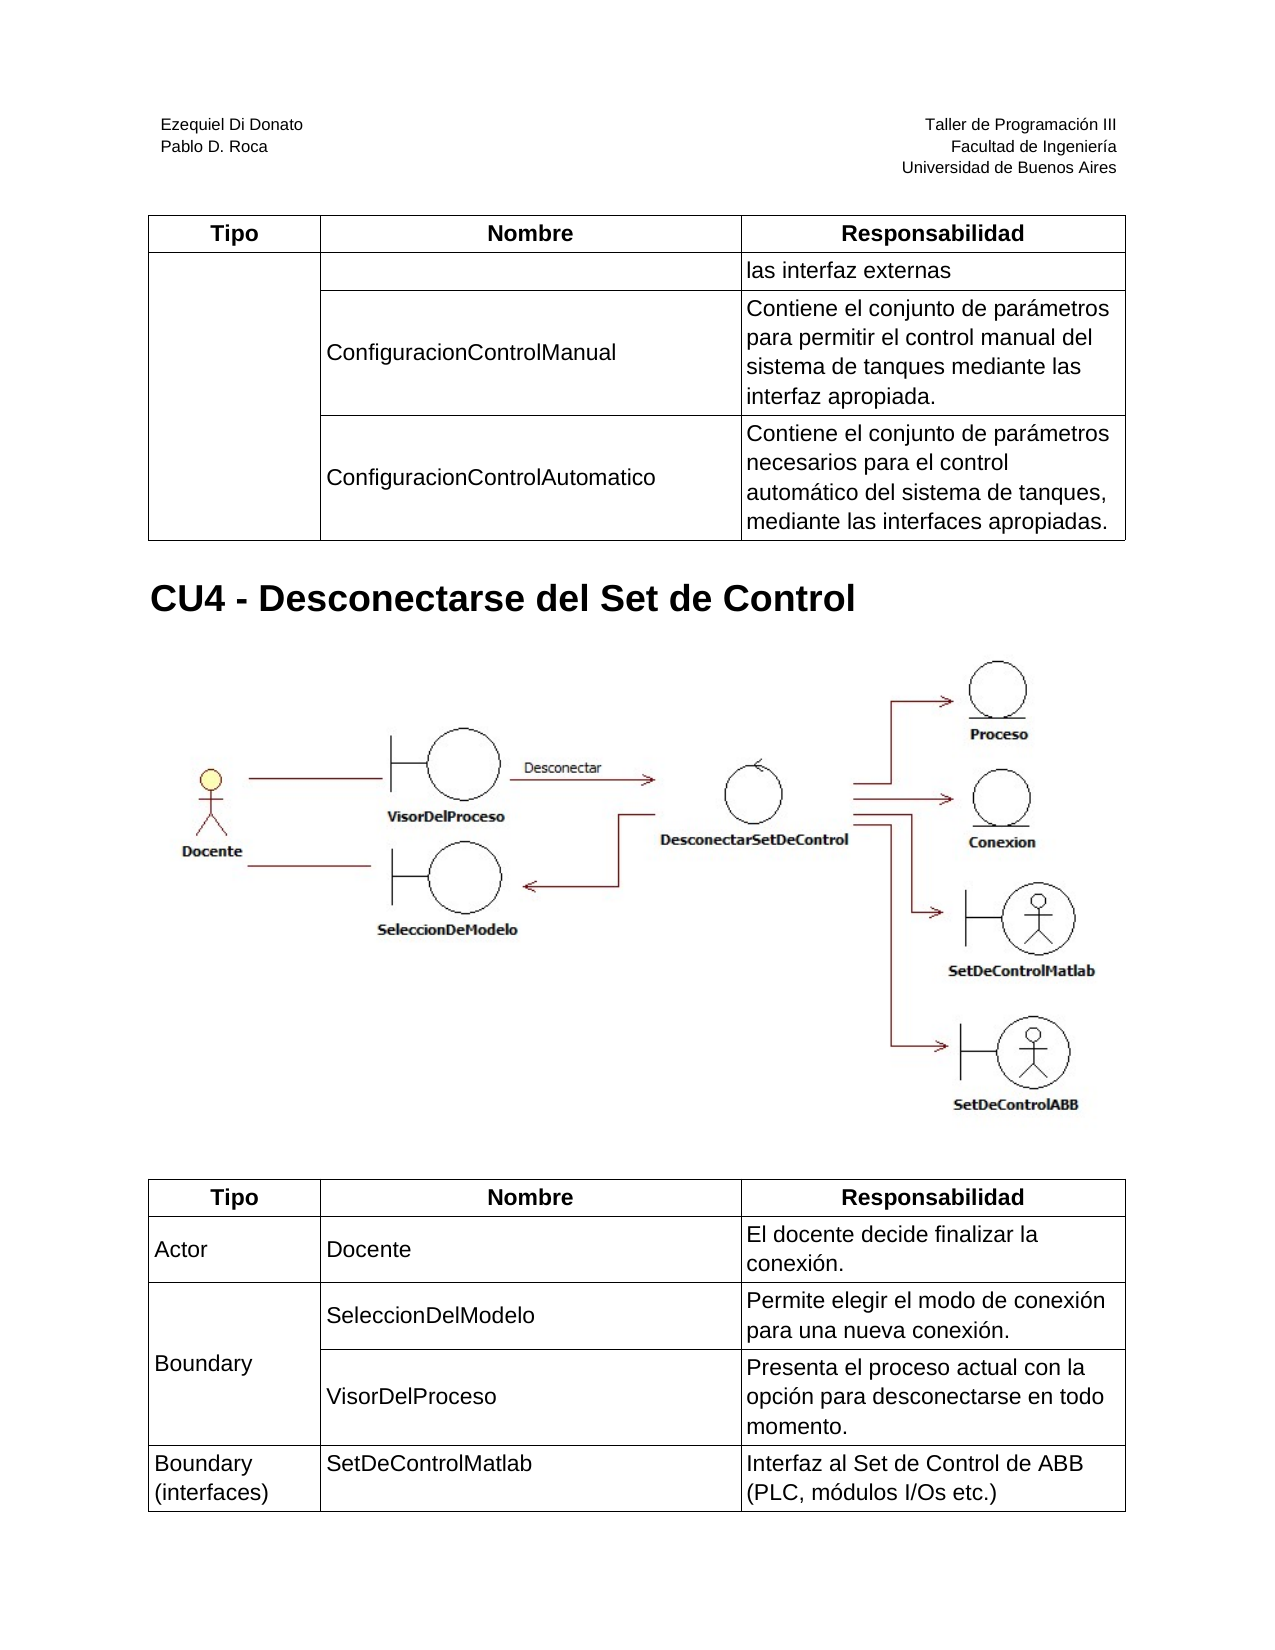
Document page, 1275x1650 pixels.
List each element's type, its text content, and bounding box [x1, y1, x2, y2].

table_cell El docente decide finalizar la conexión. [742, 1217, 1125, 1282]
table_cell Presenta el proceso actual con la opción para desconectarse en todo momento. [742, 1350, 1125, 1445]
table_cell Docente [321, 1217, 741, 1282]
table_cell [149, 253, 320, 540]
table_header Responsabilidad [742, 1180, 1125, 1216]
table_cell ConfiguracionControlManual [321, 291, 741, 415]
table_cell ConfiguracionControlAutomatico [321, 416, 741, 540]
table_cell Contiene el conjunto de parámetros para permitir el control manual del sistema de tanques mediante las interfaz apropiada. [742, 291, 1125, 415]
table_header Nombre [321, 216, 741, 252]
table_header Tipo [149, 216, 320, 252]
subtitle CU4 - Desconectarse del Set de Control [150, 578, 1125, 619]
table_header Tipo [149, 1180, 320, 1216]
table_cell Boundary [149, 1283, 320, 1445]
table_cell Actor [149, 1217, 320, 1282]
table_header Responsabilidad [742, 216, 1125, 252]
table_cell SeleccionDelModelo [321, 1283, 741, 1349]
table_cell Permite elegir el modo de conexión para una nueva conexión. [742, 1283, 1125, 1349]
table_cell Interfaz al Set de Control de ABB (PLC, módulos I/Os etc.) [742, 1446, 1125, 1511]
table_cell las interfaz externas [742, 253, 1125, 289]
picture [150, 634, 1125, 1146]
table_cell [321, 253, 741, 289]
table_header Nombre [321, 1180, 741, 1216]
table_cell SetDeControlMatlab [321, 1446, 741, 1511]
table_cell Boundary (interfaces) [149, 1446, 320, 1511]
table_cell VisorDelProceso [321, 1350, 741, 1445]
table_cell Contiene el conjunto de parámetros necesarios para el control automático del sistema de tanques, mediante las interfaces apropiadas. [742, 416, 1125, 540]
